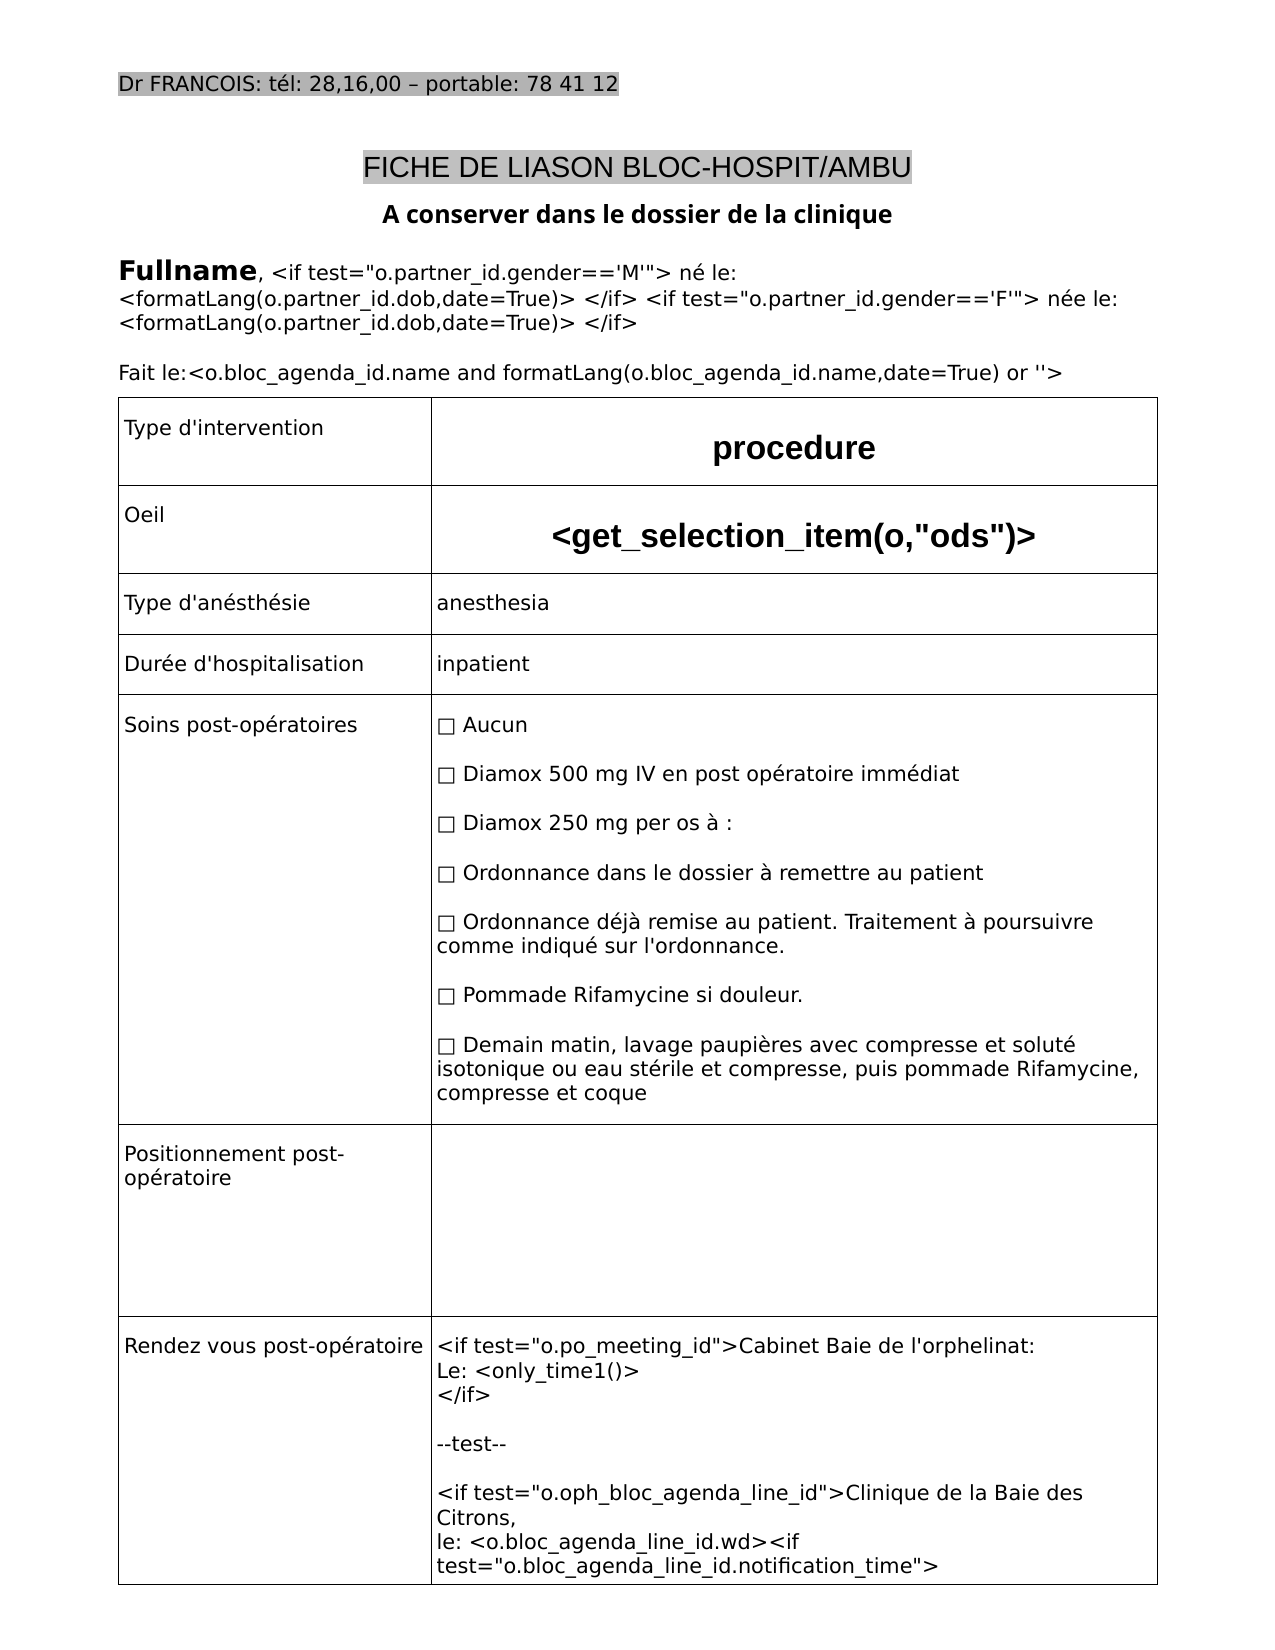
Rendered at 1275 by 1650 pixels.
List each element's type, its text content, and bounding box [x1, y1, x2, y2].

table_cell anesthesia [432, 574, 1157, 633]
table_header procedure [432, 398, 1157, 485]
table_cell Type d'anésthésie [119, 574, 431, 633]
table_cell Rendez vous post-opératoire [119, 1317, 431, 1584]
text Fullname, <if test="o.partner_id.gender=='M'"> né le: <formatLang(o.partner_id.dob,date=True)> </if> <if test="o.partner_id.gender=='F'"> née le: <formatLang(o.partner_id.dob,date=True)> </if> [118, 255, 1157, 336]
subtitle FICHE DE LIASON BLOC-HOSPIT/AMBU [118, 150, 1157, 184]
table_cell Soins post-opératoires [119, 695, 431, 1124]
table_cell <if test="o.po_meeting_id">Cabinet Baie de l'orphelinat: Le: <only_time1()> </if> --test-- <if test="o.oph_bloc_agenda_line_id">Clinique de la Baie des Citrons, le: <o.bloc_agenda_line_id.wd><if test="o.bloc_agenda_line_id.notification_time"> [432, 1317, 1157, 1584]
text Fait le:<o.bloc_agenda_id.name and formatLang(o.bloc_agenda_id.name,date=True) or ''> [118, 361, 1157, 385]
table_header Type d'intervention [119, 398, 431, 485]
table_cell <get_selection_item(o,"ods")> [432, 486, 1157, 573]
table_cell Oeil [119, 486, 431, 573]
table_cell Positionnement post-opératoire [119, 1125, 431, 1316]
table_cell [432, 1125, 1157, 1316]
table_cell □ Aucun □ Diamox 500 mg IV en post opératoire immédiat □ Diamox 250 mg per os à : □ Ordonnance dans le dossier à remettre au patient □ Ordonnance déjà remise au patient. Traitement à poursuivre comme indiqué sur l'ordonnance. □ Pommade Rifamycine si douleur. □ Demain matin, lavage paupières avec compresse et soluté isotonique ou eau stérile et compresse, puis pommade Rifamycine, compresse et coque [432, 695, 1157, 1124]
table_cell inpatient [432, 635, 1157, 694]
text A conserver dans le dossier de la clinique [118, 196, 1157, 230]
table_cell Durée d'hospitalisation [119, 635, 431, 694]
